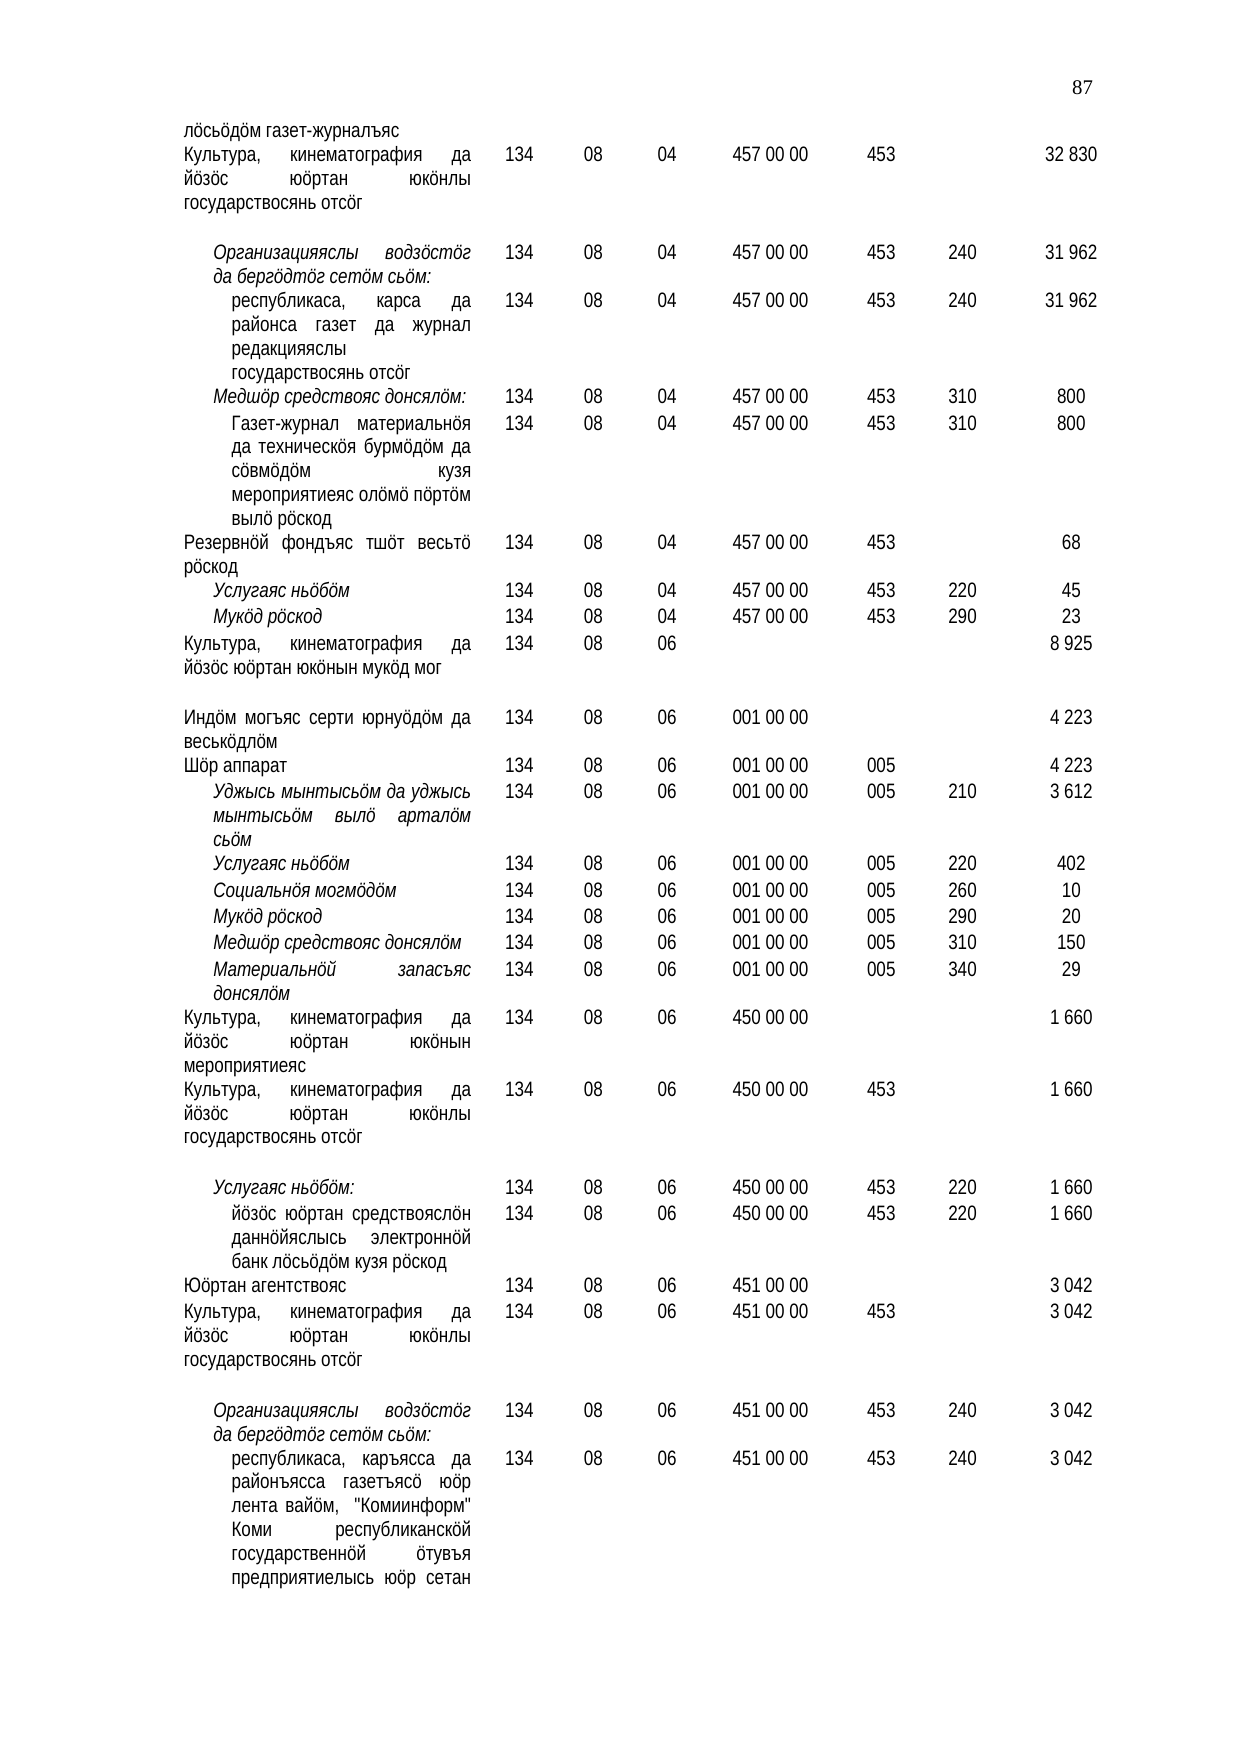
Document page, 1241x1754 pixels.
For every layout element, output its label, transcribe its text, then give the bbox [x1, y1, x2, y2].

table_cell [837, 679, 925, 705]
table_cell 08 [556, 288, 630, 384]
table_cell [1143, 679, 1217, 705]
table_cell [556, 118, 630, 142]
table_cell 1 660 [999, 1005, 1143, 1076]
table_cell 06 [630, 930, 704, 957]
table_cell 08 [556, 631, 630, 679]
table_cell 134 [482, 410, 556, 530]
table_cell 08 [556, 578, 630, 604]
table_cell 08 [556, 930, 630, 957]
table_cell 005 [837, 779, 925, 851]
table_cell [556, 1148, 630, 1175]
table_cell Услугаяс ньöбöм [172, 851, 482, 878]
table_cell [1143, 1005, 1217, 1076]
table_cell 290 [925, 904, 999, 930]
table_cell 457 00 00 [704, 530, 837, 578]
table_cell 3 042 [999, 1273, 1143, 1299]
table_cell 310 [925, 384, 999, 410]
table_cell 10 [999, 878, 1143, 904]
table_cell 31 962 [999, 288, 1143, 384]
table_cell 453 [837, 384, 925, 410]
table_cell [1143, 410, 1217, 530]
table_cell 134 [482, 1076, 556, 1148]
table_cell 1 660 [999, 1201, 1143, 1273]
table_cell [172, 679, 482, 705]
table_cell 451 00 00 [704, 1273, 837, 1299]
table_cell 240 [925, 1445, 999, 1589]
table_cell [925, 1299, 999, 1371]
table_cell [925, 705, 999, 753]
table_cell [172, 1371, 482, 1397]
table_cell 134 [482, 930, 556, 957]
table_cell [1143, 753, 1217, 779]
table_cell [925, 530, 999, 578]
table_cell 005 [837, 904, 925, 930]
table_cell 8 925 [999, 631, 1143, 679]
table_cell Социальнöя могмöдöм [172, 878, 482, 904]
table_cell [1143, 605, 1217, 631]
table_cell 134 [482, 878, 556, 904]
table_cell [1143, 1201, 1217, 1273]
table_cell [1143, 214, 1217, 240]
table_cell [925, 679, 999, 705]
table_cell Резервнöй фондъяс тшöт весьтö рöскод [172, 530, 482, 578]
table_cell Культура, кинематография да йöзöс юöртан юкöнлы государствосянь отсöг [172, 1076, 482, 1148]
table_cell 08 [556, 1175, 630, 1201]
table_cell 06 [630, 1076, 704, 1148]
table_cell Культура, кинематография да йöзöс юöртан юкöнлы государствосянь отсöг [172, 1299, 482, 1371]
table_cell [556, 214, 630, 240]
table_cell 04 [630, 240, 704, 288]
table_cell 800 [999, 410, 1143, 530]
table_cell 220 [925, 851, 999, 878]
table_cell 402 [999, 851, 1143, 878]
table_cell 06 [630, 753, 704, 779]
table_cell 457 00 00 [704, 605, 837, 631]
table_cell [999, 1371, 1143, 1397]
table_cell 08 [556, 530, 630, 578]
table_cell 134 [482, 142, 556, 214]
table_cell 240 [925, 288, 999, 384]
table_cell [482, 214, 556, 240]
table_cell [482, 1371, 556, 1397]
table_cell Уджысь мынтысьöм да уджысь мынтысьöм вылö арталöм сьöм [172, 779, 482, 851]
table_cell 134 [482, 1201, 556, 1273]
table_cell 453 [837, 1201, 925, 1273]
table_cell 06 [630, 1175, 704, 1201]
table_cell 150 [999, 930, 1143, 957]
table_cell [1143, 1175, 1217, 1201]
table_cell [482, 679, 556, 705]
table_cell 240 [925, 240, 999, 288]
table_cell 001 00 00 [704, 779, 837, 851]
table_cell Юöртан агентствояс [172, 1273, 482, 1299]
table_cell 001 00 00 [704, 753, 837, 779]
table_cell 453 [837, 1175, 925, 1201]
table_cell 08 [556, 904, 630, 930]
table_cell [837, 705, 925, 753]
table_cell 08 [556, 1201, 630, 1273]
table_cell 08 [556, 410, 630, 530]
table_cell 08 [556, 142, 630, 214]
table_cell 29 [999, 957, 1143, 1004]
table_cell [837, 214, 925, 240]
table_cell [704, 1371, 837, 1397]
table_cell 3 042 [999, 1445, 1143, 1589]
table_cell [999, 679, 1143, 705]
table_cell [1143, 1076, 1217, 1148]
table_cell Газет-журнал материальнöя да техническöя бурмöдöм да сöвмöдöм кузя мероприятиеяс олöмö пöртöм вылö рöскод [172, 410, 482, 530]
table_cell 134 [482, 1175, 556, 1201]
table_cell [482, 118, 556, 142]
table_cell 06 [630, 878, 704, 904]
table_cell [1143, 118, 1217, 142]
table_cell 08 [556, 1299, 630, 1371]
table_cell 04 [630, 530, 704, 578]
table_cell 340 [925, 957, 999, 1004]
table_cell 800 [999, 384, 1143, 410]
table_cell Культура, кинематография да йöзöс юöртан юкöнын мероприятиеяс [172, 1005, 482, 1076]
table_cell 134 [482, 288, 556, 384]
table_cell 310 [925, 410, 999, 530]
table_cell 450 00 00 [704, 1076, 837, 1148]
table_cell [837, 118, 925, 142]
table_cell 04 [630, 142, 704, 214]
table_cell 06 [630, 1005, 704, 1076]
table_cell [1143, 142, 1217, 214]
table_cell 453 [837, 142, 925, 214]
table_cell 450 00 00 [704, 1175, 837, 1201]
table_cell 457 00 00 [704, 410, 837, 530]
table_cell 453 [837, 1445, 925, 1589]
table_cell [1143, 1299, 1217, 1371]
table_cell 453 [837, 605, 925, 631]
table_cell 457 00 00 [704, 384, 837, 410]
table_cell 134 [482, 1005, 556, 1076]
table_cell [704, 631, 837, 679]
table_cell [556, 679, 630, 705]
table_cell [925, 1371, 999, 1397]
table_cell 453 [837, 240, 925, 288]
table_cell 1 660 [999, 1175, 1143, 1201]
table_cell 134 [482, 753, 556, 779]
table_cell [704, 679, 837, 705]
table_cell Медшöр средствояс донсялöм: [172, 384, 482, 410]
table_cell 457 00 00 [704, 142, 837, 214]
table_cell 68 [999, 530, 1143, 578]
table_cell 08 [556, 1005, 630, 1076]
table_cell 06 [630, 1273, 704, 1299]
table_cell 06 [630, 1445, 704, 1589]
table_cell 08 [556, 605, 630, 631]
table_cell 450 00 00 [704, 1201, 837, 1273]
table_cell 08 [556, 851, 630, 878]
table_cell [925, 1076, 999, 1148]
table_cell республикаса, каръясса да районъясса газетъясö юöр лента вайöм, "Комиинформ" Коми республиканскöй государственнöй öтувъя предприятиелысь юöр сетан [172, 1445, 482, 1589]
table_cell [704, 214, 837, 240]
table_cell Услугаяс ньöбöм: [172, 1175, 482, 1201]
table_cell 06 [630, 1299, 704, 1371]
table_cell 457 00 00 [704, 578, 837, 604]
table_cell [1143, 240, 1217, 288]
table_cell [999, 214, 1143, 240]
table_cell 290 [925, 605, 999, 631]
table_cell 220 [925, 1201, 999, 1273]
table_cell 134 [482, 957, 556, 1004]
table_cell [837, 631, 925, 679]
table_cell Организацияяслы водзöстöг да бергöдтöг сетöм сьöм: [172, 1398, 482, 1445]
table_cell [1143, 578, 1217, 604]
table_cell 240 [925, 1398, 999, 1445]
table_cell 453 [837, 1398, 925, 1445]
table_cell 005 [837, 878, 925, 904]
table_cell 06 [630, 957, 704, 1004]
table_cell 134 [482, 705, 556, 753]
table_cell [999, 118, 1143, 142]
table_cell [837, 1005, 925, 1076]
table_cell 08 [556, 705, 630, 753]
table_cell 260 [925, 878, 999, 904]
table_cell Услугаяс ньöбöм [172, 578, 482, 604]
table_cell 134 [482, 240, 556, 288]
table_cell 4 223 [999, 753, 1143, 779]
table_cell 08 [556, 1273, 630, 1299]
table_cell [482, 1148, 556, 1175]
table_cell 310 [925, 930, 999, 957]
table_cell 3 612 [999, 779, 1143, 851]
table_cell 04 [630, 605, 704, 631]
table_cell Медшöр средствояс донсялöм [172, 930, 482, 957]
table_cell [630, 1371, 704, 1397]
table_cell 06 [630, 779, 704, 851]
table_cell [1143, 779, 1217, 851]
table_cell [925, 631, 999, 679]
table_cell 001 00 00 [704, 957, 837, 1004]
table_cell 220 [925, 1175, 999, 1201]
table_cell [1143, 288, 1217, 384]
table_cell 08 [556, 779, 630, 851]
table_cell 04 [630, 384, 704, 410]
table_cell 06 [630, 851, 704, 878]
table_cell [1143, 1445, 1217, 1589]
table_cell [1143, 705, 1217, 753]
table_cell 06 [630, 705, 704, 753]
table_cell [925, 753, 999, 779]
table_cell 001 00 00 [704, 878, 837, 904]
table_cell лöсьöдöм газет-журналъяс [172, 118, 482, 142]
table_cell 08 [556, 240, 630, 288]
table_cell 20 [999, 904, 1143, 930]
table_cell 31 962 [999, 240, 1143, 288]
table_cell 453 [837, 410, 925, 530]
table_cell 06 [630, 1201, 704, 1273]
table_cell 457 00 00 [704, 240, 837, 288]
table_cell Культура, кинематография да йöзöс юöртан юкöнлы государствосянь отсöг [172, 142, 482, 214]
table_cell 3 042 [999, 1299, 1143, 1371]
table_cell 451 00 00 [704, 1299, 837, 1371]
table_cell 1 660 [999, 1076, 1143, 1148]
table_cell [925, 1148, 999, 1175]
table_cell [1143, 851, 1217, 878]
table_cell Культура, кинематография да йöзöс юöртан юкöнын мукöд мог [172, 631, 482, 679]
table_cell [925, 142, 999, 214]
table_cell 005 [837, 957, 925, 1004]
table_cell [630, 1148, 704, 1175]
table_cell [1143, 1398, 1217, 1445]
table_cell 005 [837, 851, 925, 878]
table_cell 453 [837, 578, 925, 604]
table_cell 005 [837, 930, 925, 957]
table_cell 4 223 [999, 705, 1143, 753]
table_cell 04 [630, 578, 704, 604]
table_cell 08 [556, 753, 630, 779]
table_cell йöзöс юöртан средствояслöн даннöйяслысь электроннöй банк лöсьöдöм кузя рöскод [172, 1201, 482, 1273]
table_cell Индöм могъяс серти юрнуöдöм да веськöдлöм [172, 705, 482, 753]
table_cell 134 [482, 851, 556, 878]
table_cell 08 [556, 878, 630, 904]
table_cell 453 [837, 530, 925, 578]
table_cell 08 [556, 384, 630, 410]
table_cell 134 [482, 904, 556, 930]
table_cell 08 [556, 1398, 630, 1445]
table_cell 08 [556, 1445, 630, 1589]
table_cell Мукöд рöскод [172, 904, 482, 930]
table_cell 08 [556, 1076, 630, 1148]
table_cell [837, 1273, 925, 1299]
table_cell 220 [925, 578, 999, 604]
table_cell 451 00 00 [704, 1398, 837, 1445]
table_cell 134 [482, 631, 556, 679]
table_cell 3 042 [999, 1398, 1143, 1445]
table_cell республикаса, карса да районса газет да журнал редакцияяслы государствосянь отсöг [172, 288, 482, 384]
table_cell [630, 214, 704, 240]
table_cell [925, 1273, 999, 1299]
table_cell [1143, 1273, 1217, 1299]
table_cell 210 [925, 779, 999, 851]
table_cell [925, 214, 999, 240]
table_cell 06 [630, 631, 704, 679]
table_cell 134 [482, 578, 556, 604]
table_cell 134 [482, 384, 556, 410]
table_cell [1143, 878, 1217, 904]
table_cell [925, 1005, 999, 1076]
table_cell 08 [556, 957, 630, 1004]
table_cell 453 [837, 288, 925, 384]
table_cell [1143, 384, 1217, 410]
table_cell [999, 1148, 1143, 1175]
table_cell Материальнöй запасъяс донсялöм [172, 957, 482, 1004]
table_cell [1143, 957, 1217, 1004]
table_cell Мукöд рöскод [172, 605, 482, 631]
table_cell 06 [630, 904, 704, 930]
table_cell [837, 1148, 925, 1175]
table_cell Шöр аппарат [172, 753, 482, 779]
table_cell 06 [630, 1398, 704, 1445]
table_cell 134 [482, 530, 556, 578]
table_cell [1143, 1371, 1217, 1397]
table_cell 134 [482, 1445, 556, 1589]
table_cell [1143, 904, 1217, 930]
table_cell [172, 1148, 482, 1175]
table_cell 457 00 00 [704, 288, 837, 384]
table_cell 134 [482, 1273, 556, 1299]
table_cell 005 [837, 753, 925, 779]
table_cell [925, 118, 999, 142]
table_cell 45 [999, 578, 1143, 604]
table_cell 23 [999, 605, 1143, 631]
table_cell [1143, 530, 1217, 578]
table_cell [172, 214, 482, 240]
table_cell 04 [630, 288, 704, 384]
table_cell [630, 679, 704, 705]
table_cell 450 00 00 [704, 1005, 837, 1076]
table_cell Организацияяслы водзöстöг да бергöдтöг сетöм сьöм: [172, 240, 482, 288]
table_cell 32 830 [999, 142, 1143, 214]
table_cell [556, 1371, 630, 1397]
table_cell 001 00 00 [704, 930, 837, 957]
table_cell [1143, 631, 1217, 679]
table_cell 451 00 00 [704, 1445, 837, 1589]
table_cell [630, 118, 704, 142]
table_cell 134 [482, 605, 556, 631]
table_cell [1143, 1148, 1217, 1175]
table_cell 001 00 00 [704, 904, 837, 930]
table_cell [704, 1148, 837, 1175]
table_cell [1143, 930, 1217, 957]
table_cell 134 [482, 1398, 556, 1445]
table_cell 134 [482, 1299, 556, 1371]
table_cell 453 [837, 1299, 925, 1371]
table_cell 001 00 00 [704, 851, 837, 878]
table_cell 453 [837, 1076, 925, 1148]
table_cell [837, 1371, 925, 1397]
table_cell 134 [482, 779, 556, 851]
table_cell 04 [630, 410, 704, 530]
table_cell 001 00 00 [704, 705, 837, 753]
table_cell [704, 118, 837, 142]
